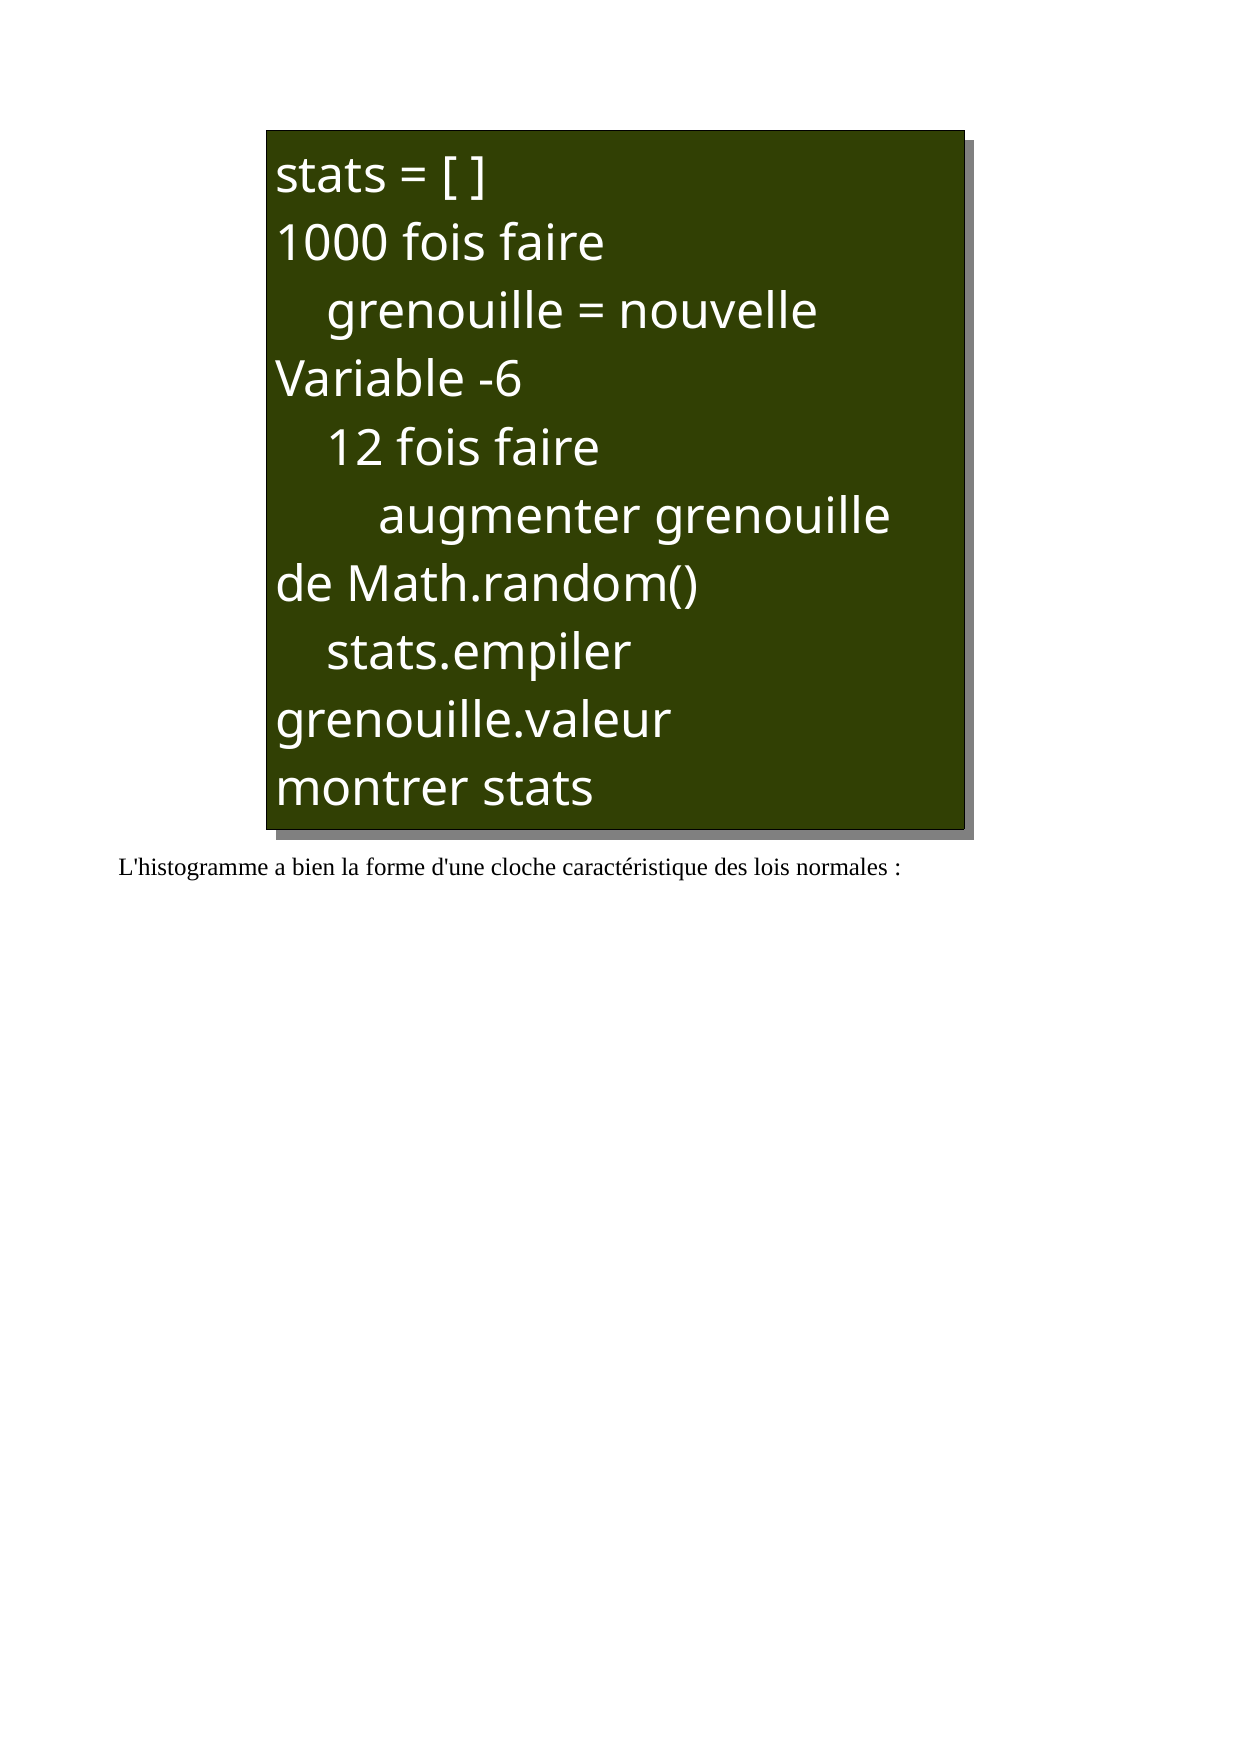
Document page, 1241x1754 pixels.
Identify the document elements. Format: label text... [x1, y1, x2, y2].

text L'histogramme a bien la forme d'une cloche caractéristique des lois normales : [118, 607, 1122, 880]
text grenouille = nouvelle Variable -6 [275, 275, 955, 411]
text stats = [ ] [275, 139, 955, 207]
text montrer stats [275, 752, 955, 820]
text stats.empiler grenouille.valeur [275, 616, 955, 752]
text 1000 fois faire [275, 207, 955, 275]
text 12 fois faire [275, 411, 955, 479]
text augmenter grenouille de Math.random() [275, 479, 955, 616]
